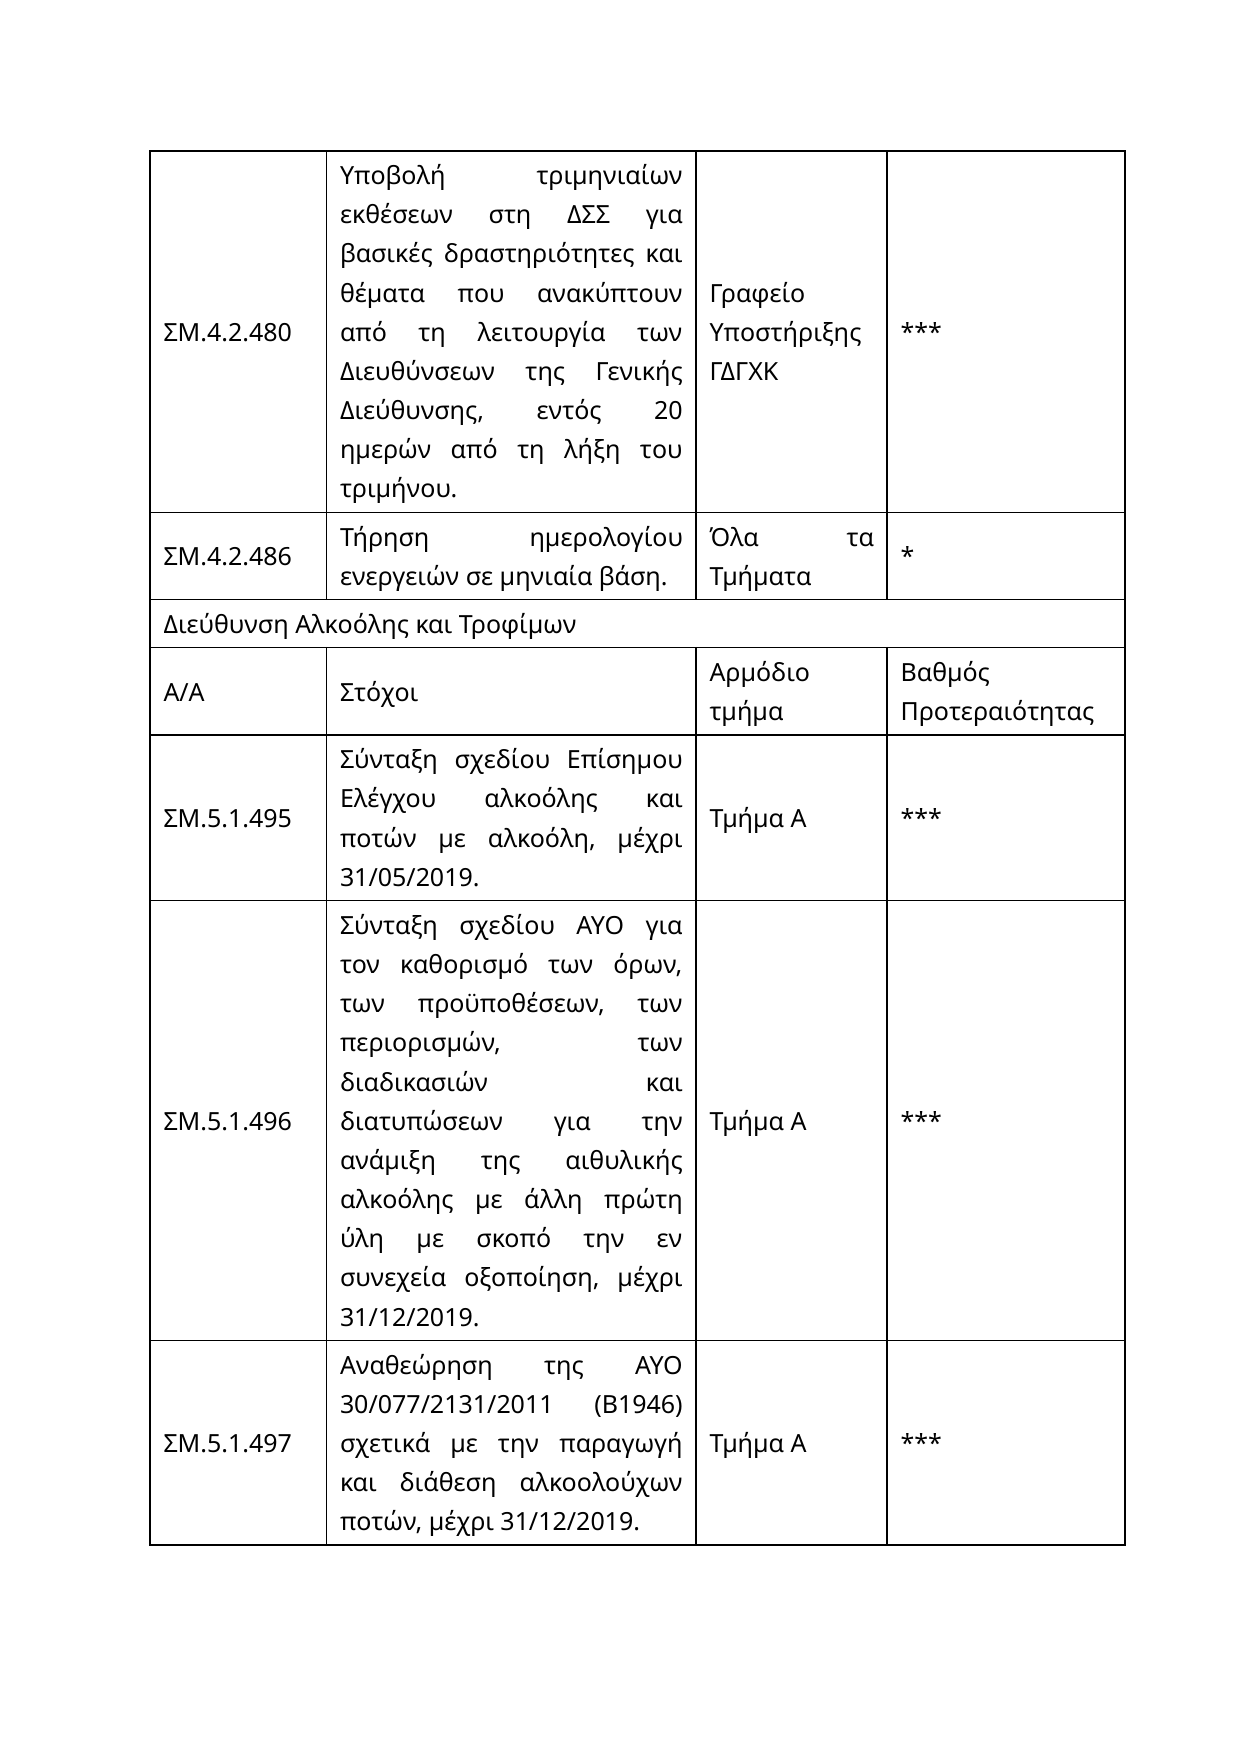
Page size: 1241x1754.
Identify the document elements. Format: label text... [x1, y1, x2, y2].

table_cell Σύνταξη σχεδίου ΑΥΟ για τον καθορισμό των όρων, των προϋποθέσεων, των περιορισμών, των διαδικασιών και διατυπώσεων για την ανάμιξη της αιθυλικής αλκοόλης με άλλη πρώτη ύλη με σκοπό την εν συνεχεία οξοποίηση, μέχρι 31/12/2019. [327, 901, 695, 1339]
table_cell Τμήμα Α [697, 736, 886, 900]
table_cell Αναθεώρηση της ΑΥΟ 30/077/2131/2011 (Β1946) σχετικά με την παραγωγή και διάθεση αλκοολούχων ποτών, μέχρι 31/12/2019. [327, 1341, 695, 1544]
table_cell *** [888, 736, 1124, 900]
table_cell * [888, 513, 1124, 599]
table_cell Αρμόδιο τμήμα [697, 648, 886, 734]
table_cell Βαθμός Προτεραιότητας [888, 648, 1124, 734]
table_cell Υποβολή τριμηνιαίων εκθέσεων στη ΔΣΣ για βασικές δραστηριότητες και θέματα που ανακύπτουν από τη λειτουργία των Διευθύνσεων της Γενικής Διεύθυνσης, εντός 20 ημερών από τη λήξη του τριμήνου. [327, 152, 695, 511]
table_cell *** [888, 152, 1124, 511]
table_cell ΣΜ.4.2.480 [151, 152, 326, 511]
table_cell Όλα τα Τμήματα [697, 513, 886, 599]
table_cell ΣΜ.5.1.497 [151, 1341, 326, 1544]
table_cell *** [888, 901, 1124, 1339]
table_cell Τμήμα Α [697, 901, 886, 1339]
table_cell Α/Α [151, 648, 326, 734]
table_cell ΣΜ.4.2.486 [151, 513, 326, 599]
table_cell Στόχοι [327, 648, 695, 734]
table_cell Τμήμα Α [697, 1341, 886, 1544]
table_cell ΣΜ.5.1.495 [151, 736, 326, 900]
table_cell Γραφείο Υποστήριξης ΓΔΓΧΚ [697, 152, 886, 511]
table_cell Διεύθυνση Αλκοόλης και Τροφίμων [151, 600, 1124, 647]
table_cell *** [888, 1341, 1124, 1544]
table_cell Τήρηση ημερολογίου ενεργειών σε μηνιαία βάση. [327, 513, 695, 599]
table_cell Σύνταξη σχεδίου Επίσημου Ελέγχου αλκοόλης και ποτών με αλκοόλη, μέχρι 31/05/2019. [327, 736, 695, 900]
table_cell ΣΜ.5.1.496 [151, 901, 326, 1339]
